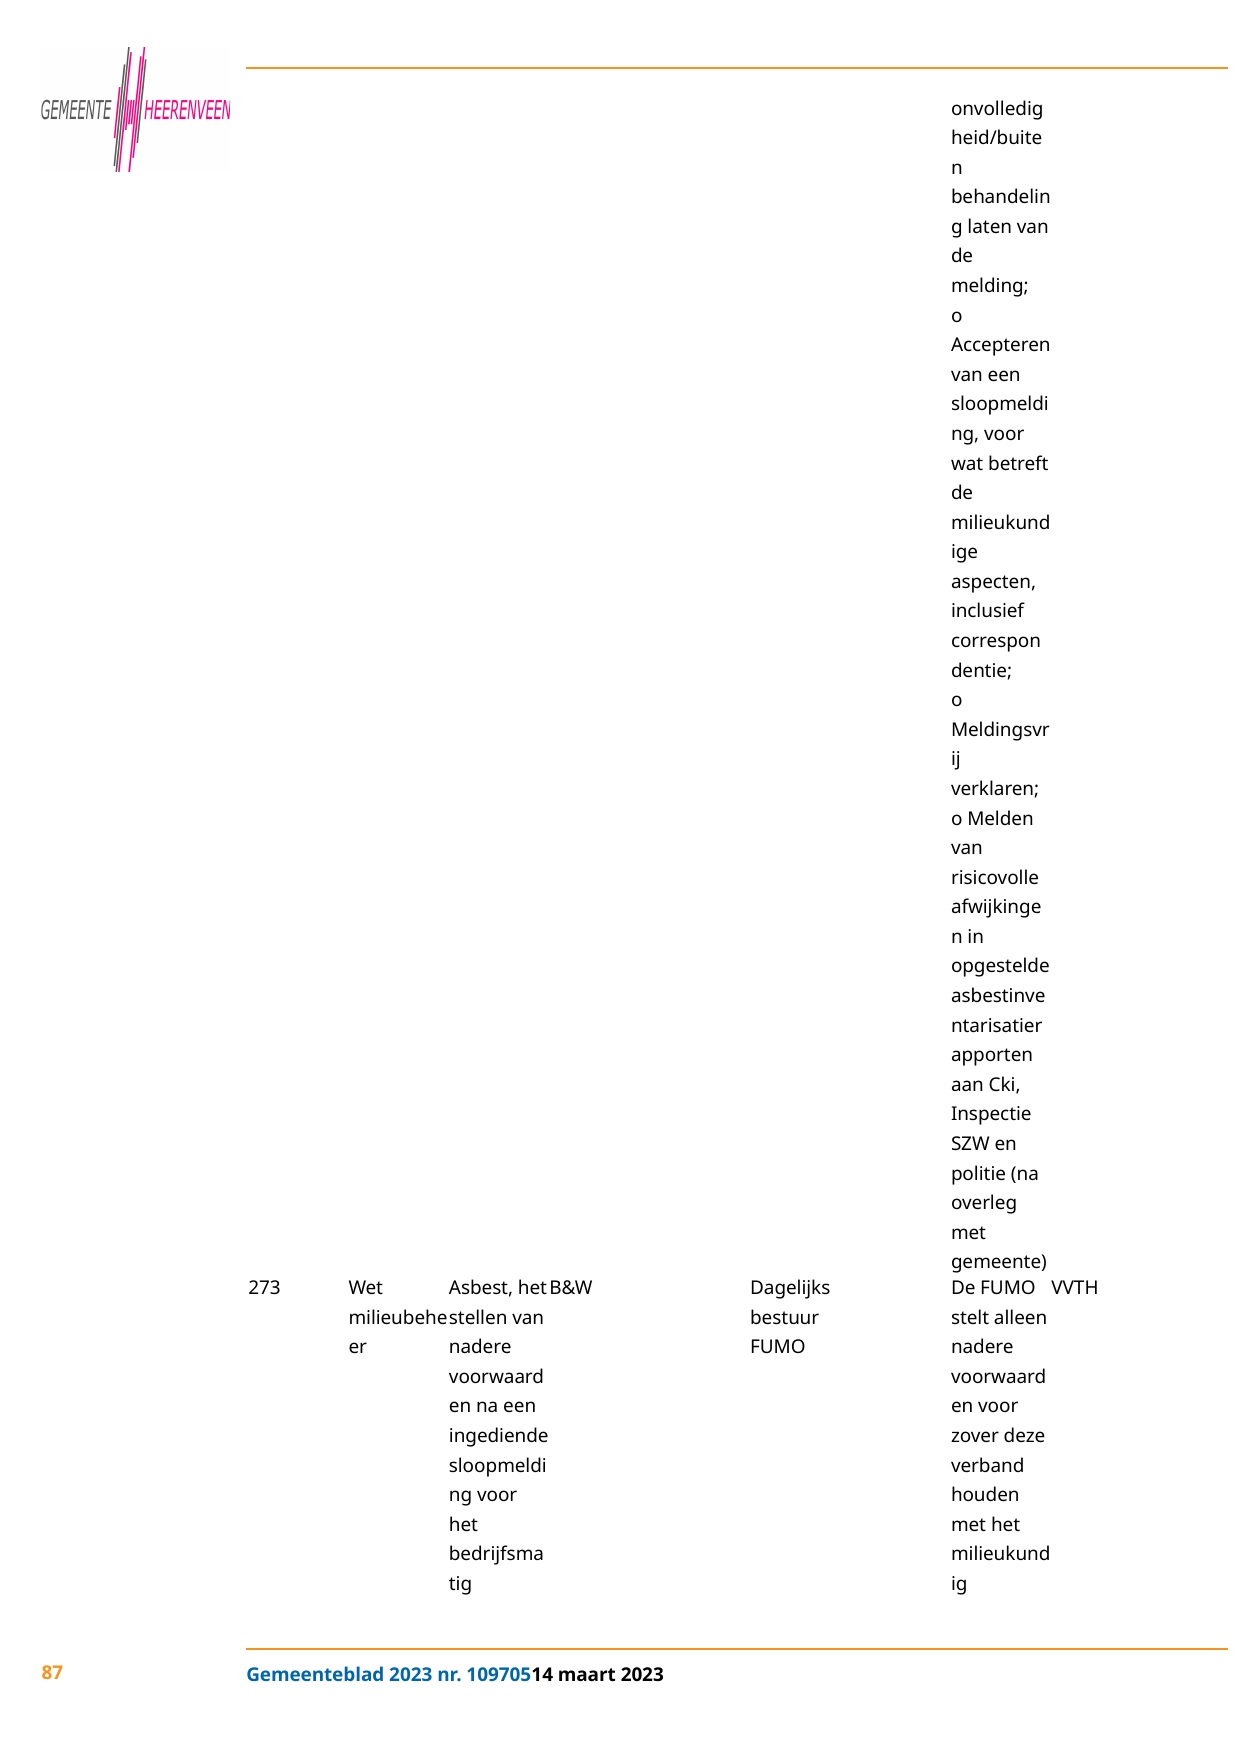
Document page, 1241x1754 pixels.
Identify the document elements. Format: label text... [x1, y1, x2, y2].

table_cell [750, 95, 850, 1274]
table_cell 273 [248, 1274, 348, 1596]
table_cell De FUMO stelt alleen nadere voorwaarden voor zover deze verband houden met het milieukundig [951, 1274, 1051, 1596]
table_cell [348, 95, 449, 1274]
table_cell [850, 1274, 951, 1596]
table_cell Asbest, het stellen van nadere voorwaarden na een ingediende sloopmelding voor het bedrijfsmatig [449, 1274, 549, 1596]
table_cell B&W [549, 1274, 649, 1596]
table_cell Dagelijks bestuur FUMO [750, 1274, 850, 1596]
picture [41, 47, 231, 172]
table_cell [650, 95, 750, 1274]
table_cell [549, 95, 649, 1274]
table_cell [449, 95, 549, 1274]
table_cell [650, 1274, 750, 1596]
table_cell [850, 95, 951, 1274]
table_cell VVTH [1051, 1274, 1152, 1596]
table_cell Wet milieubeheer [348, 1274, 449, 1596]
table_cell [1051, 95, 1152, 1274]
table_cell [248, 95, 348, 1274]
table_cell onvolledigheid/buiten behandeling laten van de melding; o Accepteren van een sloopmelding, voor wat betreft de milieukundige aspecten, inclusief correspondentie; o Meldingsvrij verklaren; o Melden van risicovolle afwijkingen in opgestelde asbestinventarisatierapporten aan Cki, Inspectie SZW en politie (na overleg met gemeente) [951, 95, 1051, 1274]
